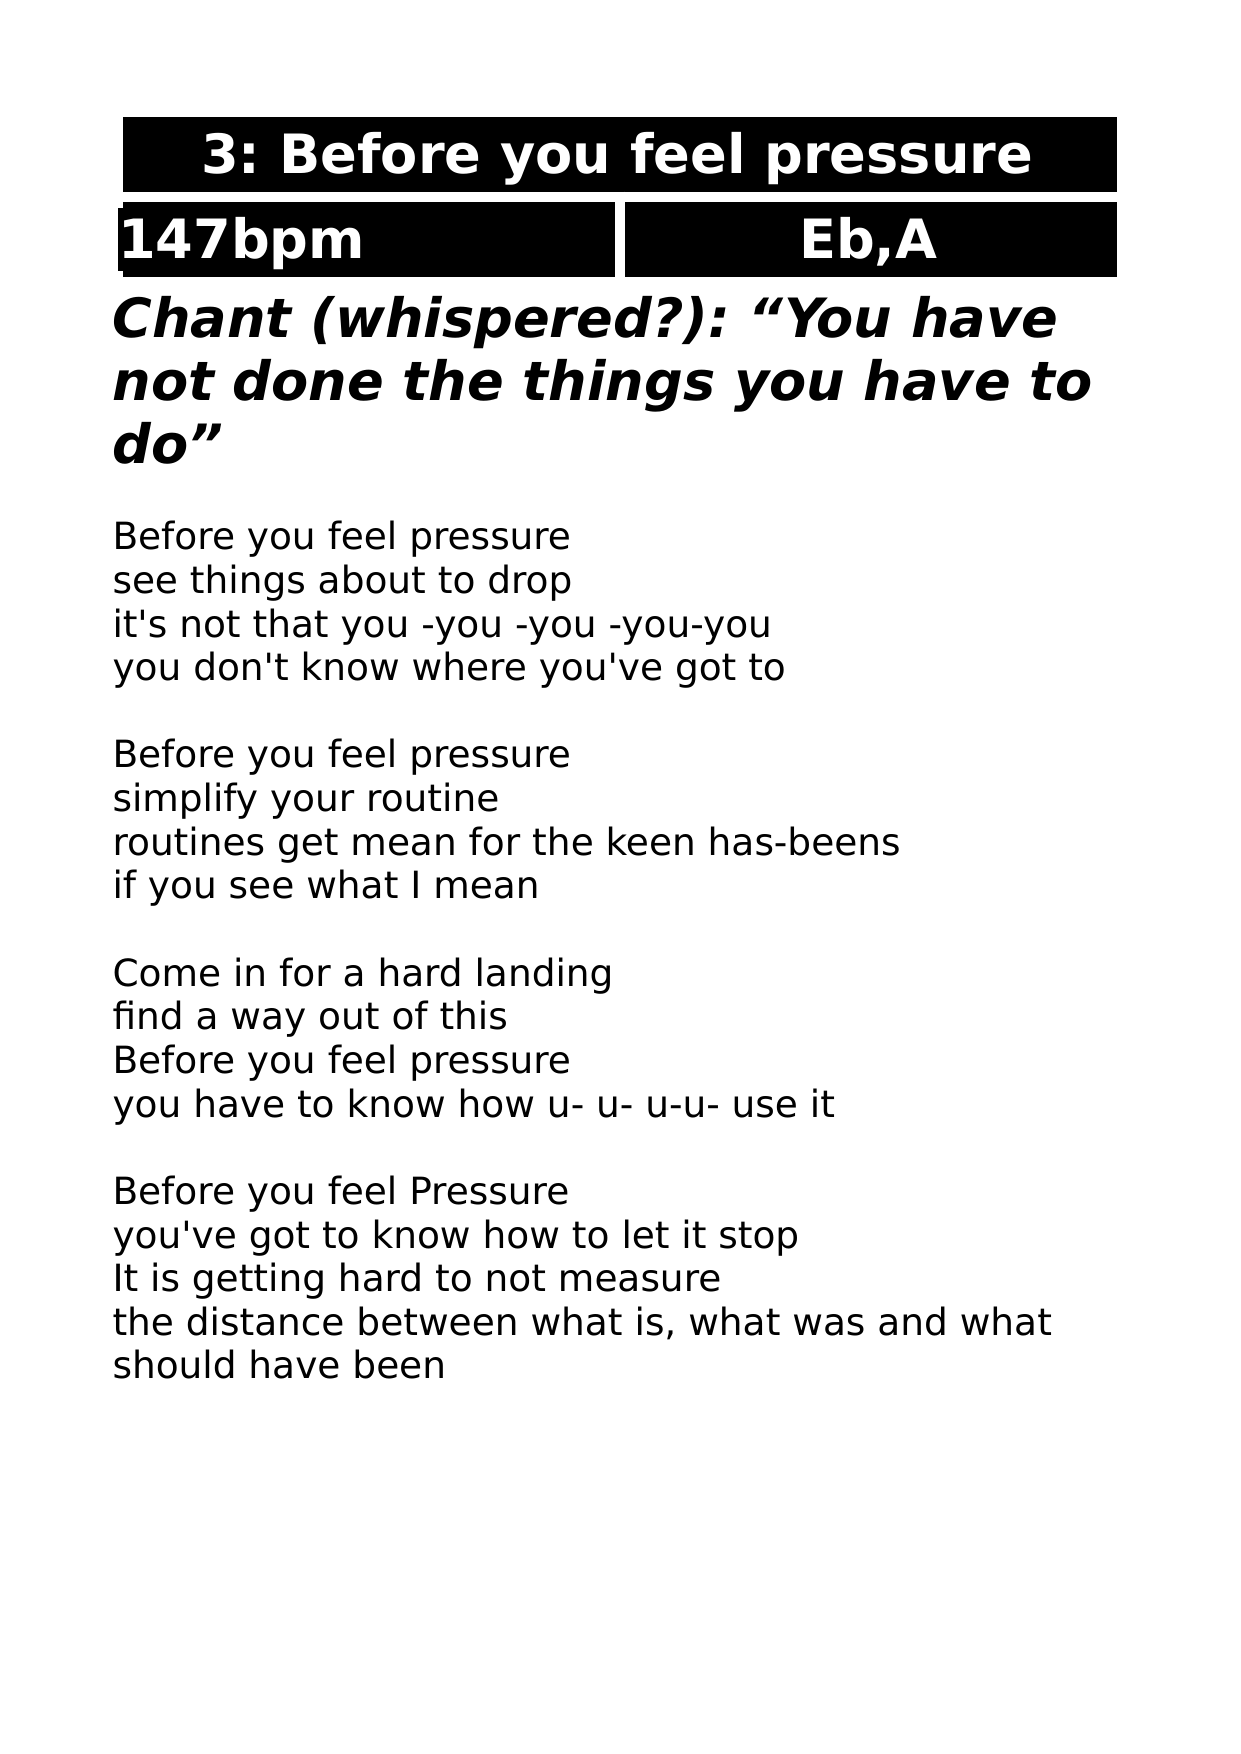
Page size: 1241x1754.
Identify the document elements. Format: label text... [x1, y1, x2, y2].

text Before you feel pressure [112, 515, 1122, 558]
text routines get mean for the keen has-beens [112, 820, 1122, 864]
text Before you feel pressure [112, 1039, 1122, 1082]
table_cell Eb,A [625, 202, 1117, 277]
text Before you feel pressure [112, 733, 1122, 777]
text see things about to drop [112, 558, 1122, 602]
text simplify your routine [112, 777, 1122, 820]
text the distance between what is, what was and what should have been [112, 1301, 1122, 1388]
text find a way out of this [112, 995, 1122, 1039]
text Chant (whispered?): “You have not done the things you have to do” [112, 287, 1122, 476]
text Come in for a hard landing [112, 951, 1122, 995]
text it's not that you -you -you -you-you [112, 602, 1122, 646]
text if you see what I mean [112, 864, 1122, 908]
text you've got to know how to let it stop [112, 1213, 1122, 1257]
table_cell 147bpm [123, 202, 615, 277]
text you have to know how u- u- u-u- use it [112, 1082, 1122, 1126]
text Before you feel Pressure [112, 1169, 1122, 1213]
text you don't know where you've got to [112, 646, 1122, 689]
text It is getting hard to not measure [112, 1257, 1122, 1301]
table_header 3: Before you feel pressure [123, 117, 1117, 192]
